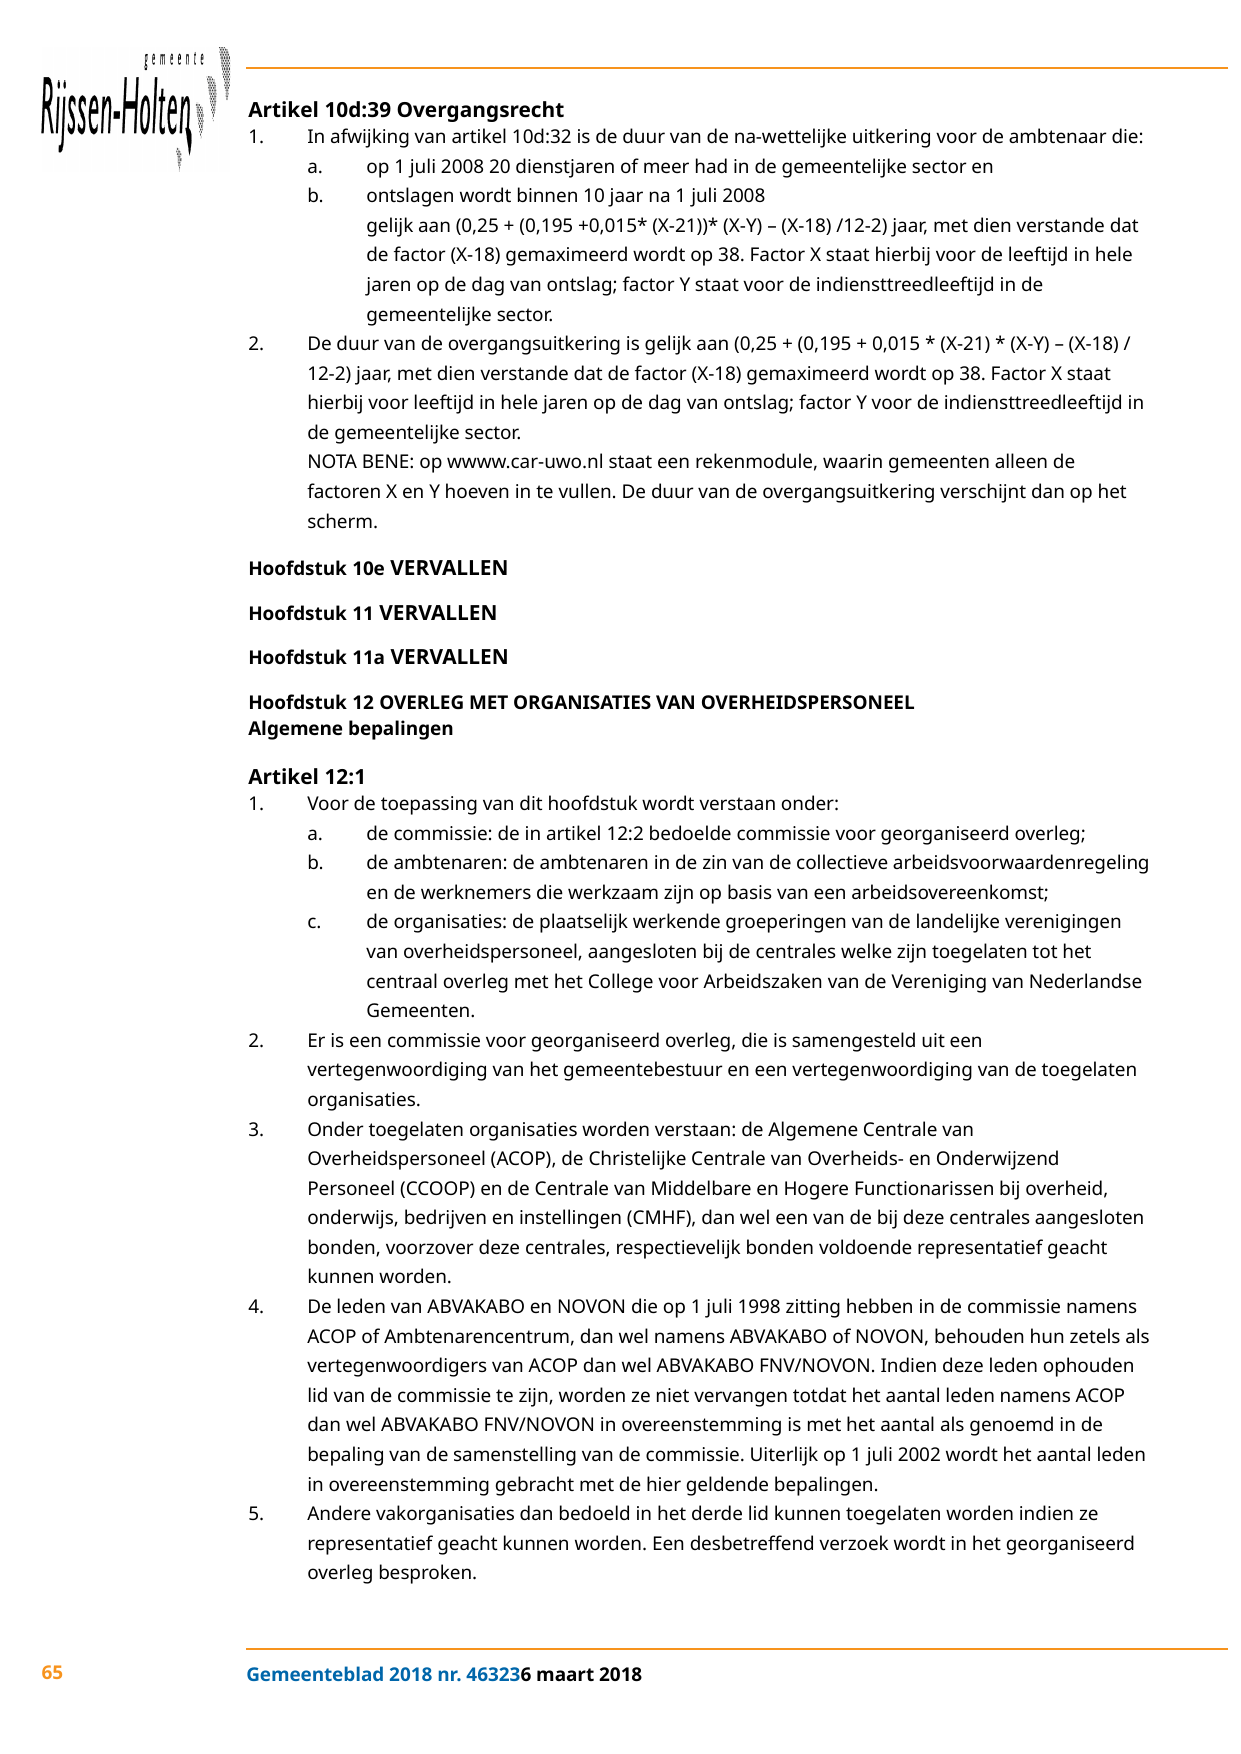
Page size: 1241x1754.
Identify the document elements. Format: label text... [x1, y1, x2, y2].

text Artikel 10d:39 Overgangsrecht [248, 95, 1152, 123]
list NOTA BENE: op wwww.car-uwo.nl staat een rekenmodule, waarin gemeenten alleen de factoren X en Y hoeven in te vullen. De duur van de overgangsuitkering verschijnt dan op het scherm. [248, 449, 1152, 533]
list In afwijking van artikel 10d:32 is de duur van de na-wettelijke uitkering voor de ambtenaar die: [248, 123, 1152, 149]
picture [41, 47, 231, 172]
list ontslagen wordt binnen 10 jaar na 1 juli 2008 [307, 182, 1152, 208]
text Hoofdstuk 12 OVERLEG MET ORGANISATIES VAN OVERHEIDSPERSONEEL [248, 687, 1152, 715]
list de ambtenaren: de ambtenaren in de zin van de collectieve arbeidsvoorwaardenregeling en de werknemers die werkzaam zijn op basis van een arbeidsovereenkomst; [307, 849, 1152, 905]
list De duur van de overgangsuitkering is gelijk aan (0,25 + (0,195 + 0,015 * (X-21) * (X-Y) – (X-18) / 12-2) jaar, met dien verstande dat de factor (X-18) gemaximeerd wordt op 38. Factor X staat hierbij voor leeftijd in hele jaren op de dag van ontslag; factor Y voor de indiensttreedleeftijd in de gemeentelijke sector. [248, 330, 1152, 445]
text Artikel 12:1 [248, 762, 1152, 790]
text Algemene bepalingen [248, 715, 1152, 741]
text Hoofdstuk 11a VERVALLEN [248, 642, 1152, 671]
list op 1 juli 2008 20 dienstjaren of meer had in de gemeentelijke sector en [307, 153, 1152, 178]
list Voor de toepassing van dit hoofdstuk wordt verstaan onder: [248, 790, 1152, 816]
list Andere vakorganisaties dan bedoeld in het derde lid kunnen toegelaten worden indien ze representatief geacht kunnen worden. Een desbetreffend verzoek wordt in het georganiseerd overleg besproken. [248, 1500, 1152, 1585]
list gelijk aan (0,25 + (0,195 +0,015* (X-21))* (X-Y) – (X-18) /12-2) jaar, met dien verstande dat de factor (X-18) gemaximeerd wordt op 38. Factor X staat hierbij voor de leeftijd in hele jaren op de dag van ontslag; factor Y staat voor de indiensttreedleeftijd in de gemeentelijke sector. [307, 212, 1152, 326]
list de commissie: de in artikel 12:2 bedoelde commissie voor georganiseerd overleg; [307, 820, 1152, 846]
text Hoofdstuk 10e VERVALLEN [248, 553, 1152, 582]
list de organisaties: de plaatselijk werkende groeperingen van de landelijke verenigingen van overheidspersoneel, aangesloten bij de centrales welke zijn toegelaten tot het centraal overleg met het College voor Arbeidszaken van de Vereniging van Nederlandse Gemeenten. [307, 909, 1152, 1023]
list De leden van ABVAKABO en NOVON die op 1 juli 1998 zitting hebben in de commissie namens ACOP of Ambtenarencentrum, dan wel namens ABVAKABO of NOVON, behouden hun zetels als vertegenwoordigers van ACOP dan wel ABVAKABO FNV/NOVON. Indien deze leden ophouden lid van de commissie te zijn, worden ze niet vervangen totdat het aantal leden namens ACOP dan wel ABVAKABO FNV/NOVON in overeenstemming is met het aantal als genoemd in de bepaling van de samenstelling van de commissie. Uiterlijk op 1 juli 2002 wordt het aantal leden in overeenstemming gebracht met de hier geldende bepalingen. [248, 1293, 1152, 1496]
list Er is een commissie voor georganiseerd overleg, die is samengesteld uit een vertegenwoordiging van het gemeentebestuur en een vertegenwoordiging van de toegelaten organisaties. [248, 1027, 1152, 1112]
list Onder toegelaten organisaties worden verstaan: de Algemene Centrale van Overheidspersoneel (ACOP), de Christelijke Centrale van Overheids- en Onderwijzend Personeel (CCOOP) en de Centrale van Middelbare en Hogere Functionarissen bij overheid, onderwijs, bedrijven en instellingen (CMHF), dan wel een van de bij deze centrales aangesloten bonden, voorzover deze centrales, respectievelijk bonden voldoende representatief geacht kunnen worden. [248, 1116, 1152, 1289]
text Hoofdstuk 11 VERVALLEN [248, 598, 1152, 626]
